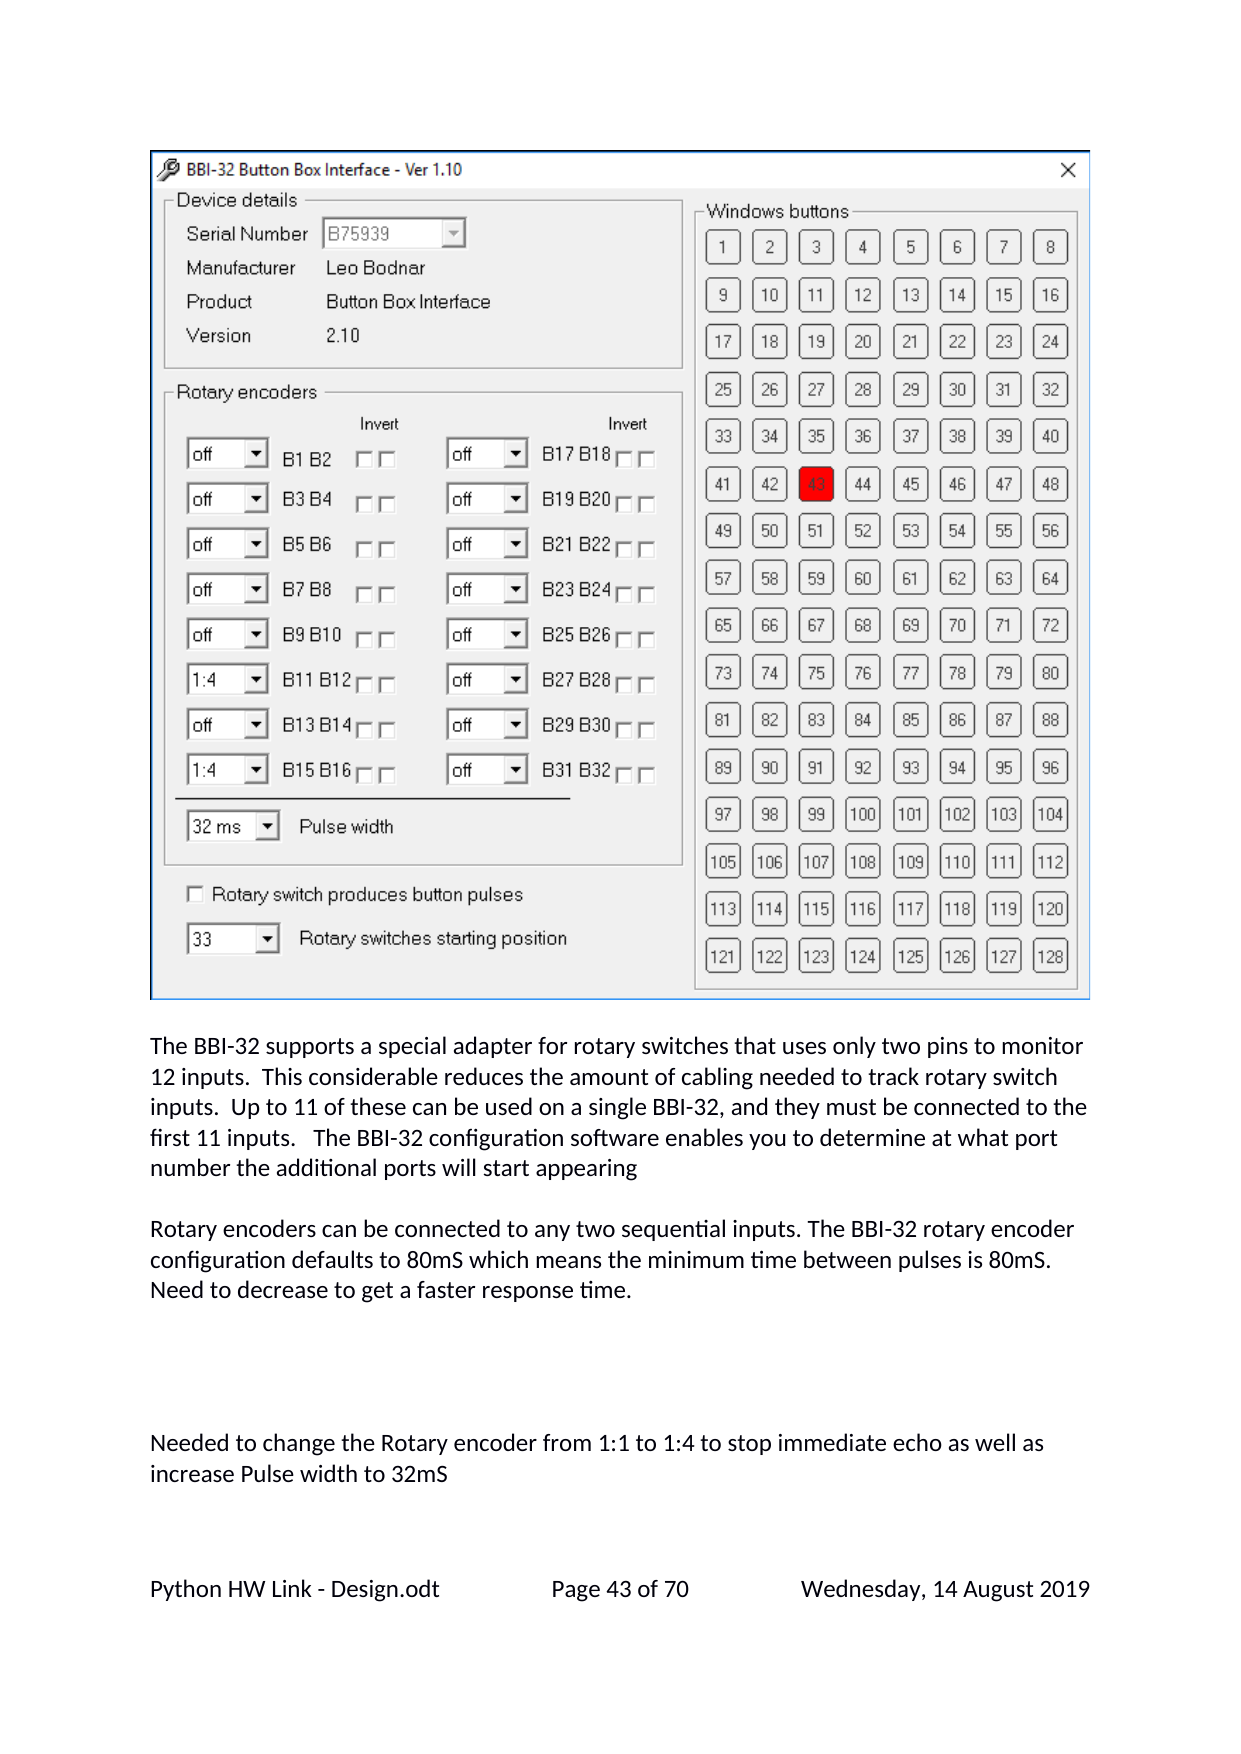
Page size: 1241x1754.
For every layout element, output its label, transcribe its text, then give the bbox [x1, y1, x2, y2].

text Rotary encoders can be connected to any two sequential inputs. The BBI-32 rotary encoder configuration defaults to 80mS which means the minimum time between pulses is 80mS. Need to decrease to get a faster response time. [150, 1214, 1090, 1305]
text Needed to change the Rotary encoder from 1:1 to 1:4 to stop immediate echo as well as increase Pulse width to 32mS [150, 1427, 1090, 1488]
picture [150, 150, 1091, 1000]
text The BBI-32 supports a special adapter for rotary switches that uses only two pins to monitor 12 inputs. This considerable reduces the amount of cabling needed to track rotary switch inputs. Up to 11 of these can be used on a single BBI-32, and they must be connected to the first 11 inputs. The BBI-32 configuration software enables you to determine at what port number the additional ports will start appearing [150, 1031, 1090, 1183]
